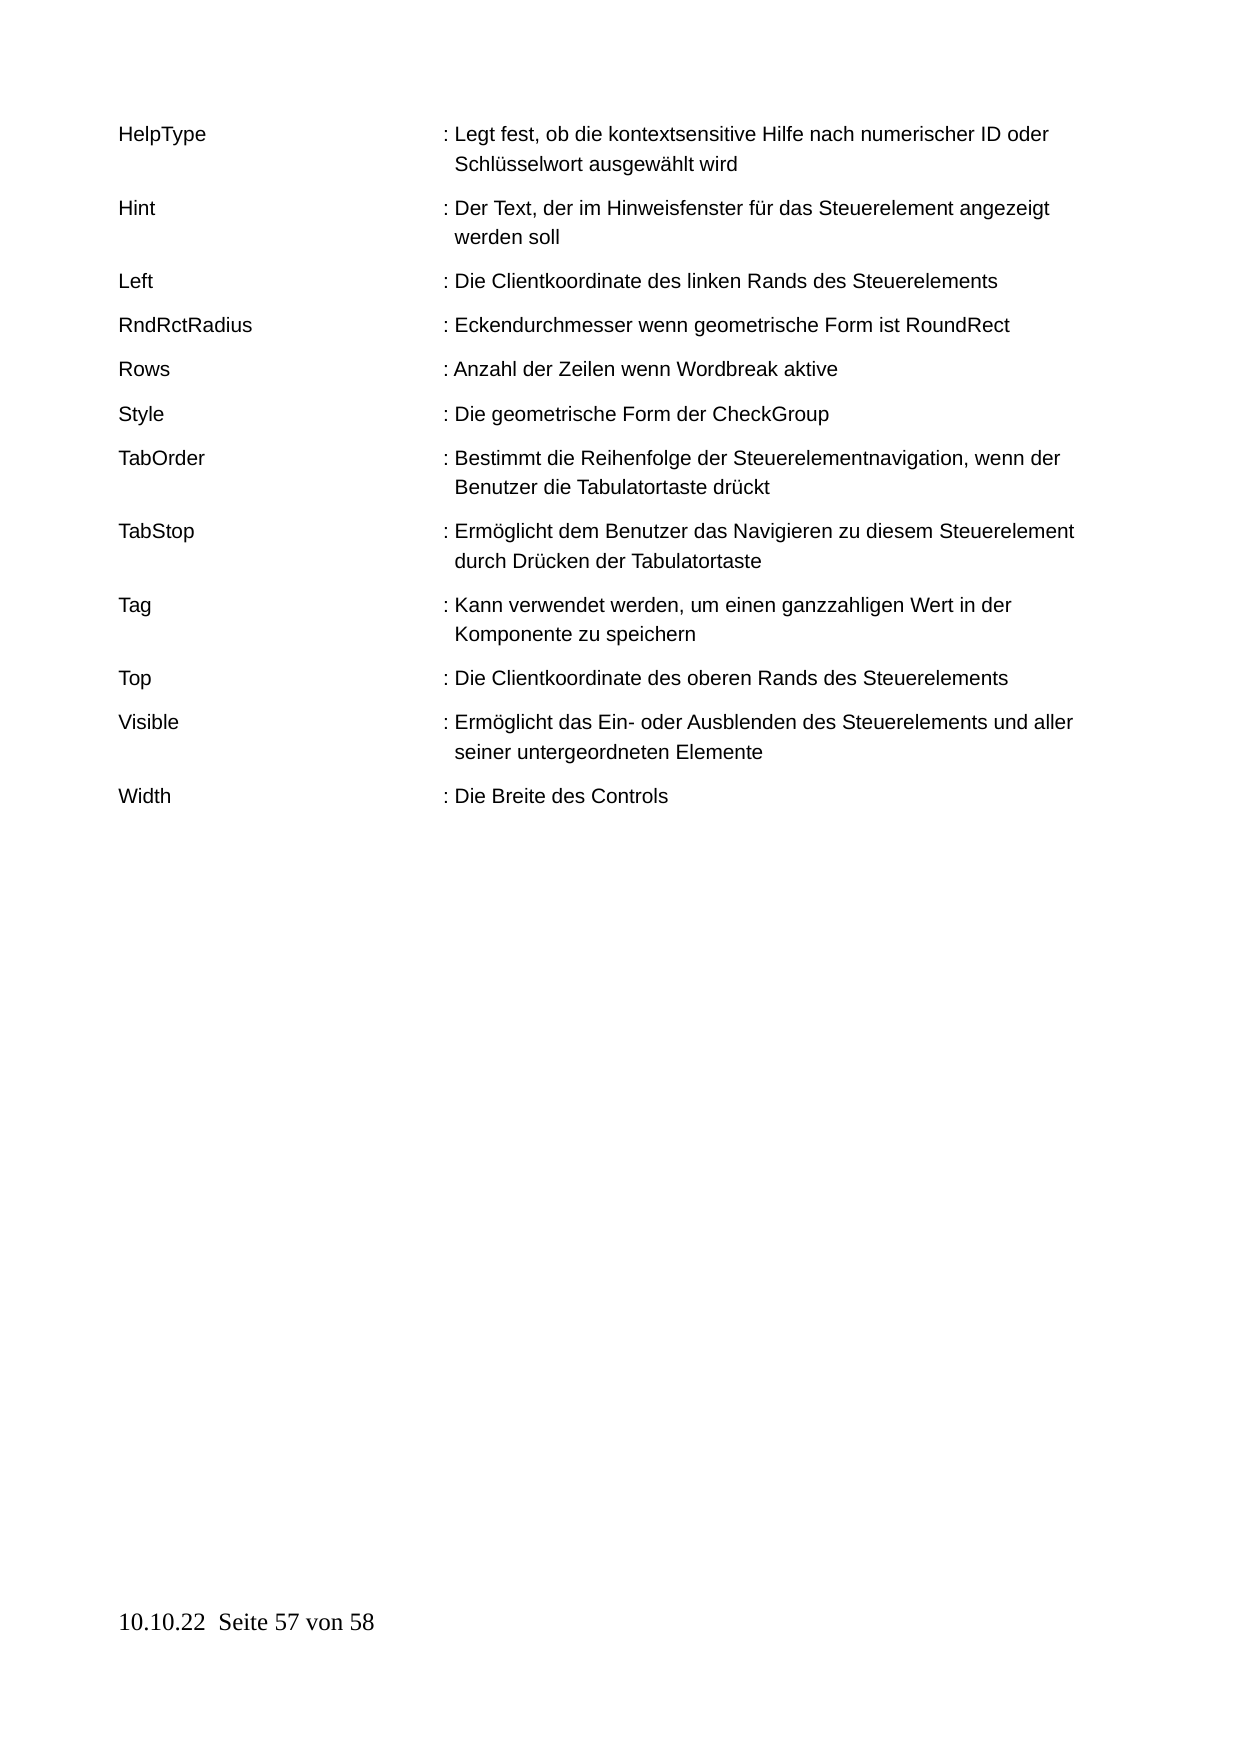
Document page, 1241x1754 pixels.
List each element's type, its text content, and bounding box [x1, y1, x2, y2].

text Visible : Ermöglicht das Ein- oder Ausblenden des Steuerelements und aller seiner untergeordneten Elemente [118, 706, 1122, 765]
text Hint : Der Text, der im Hinweisfenster für das Steuerelement angezeigt werden soll [118, 192, 1122, 251]
text Top : Die Clientkoordinate des oberen Rands des Steuerelements [118, 662, 1122, 692]
text TabOrder : Bestimmt die Reihenfolge der Steuerelementnavigation, wenn der Benutzer die Tabulatortaste drückt [118, 441, 1122, 500]
text Rows : Anzahl der Zeilen wenn Wordbreak aktive [118, 353, 1122, 383]
text Style : Die geometrische Form der CheckGroup [118, 397, 1122, 427]
text HelpType : Legt fest, ob die kontextsensitive Hilfe nach numerischer ID oder Schlüsselwort ausgewählt wird [118, 118, 1122, 177]
text TabStop : Ermöglicht dem Benutzer das Navigieren zu diesem Steuerelement durch Drücken der Tabulatortaste [118, 515, 1122, 574]
text Tag : Kann verwendet werden, um einen ganzzahligen Wert in der Komponente zu speichern [118, 588, 1122, 647]
text RndRctRadius : Eckendurchmesser wenn geometrische Form ist RoundRect [118, 309, 1122, 339]
text Width : Die Breite des Controls [118, 780, 1122, 809]
text Left : Die Clientkoordinate des linken Rands des Steuerelements [118, 265, 1122, 295]
